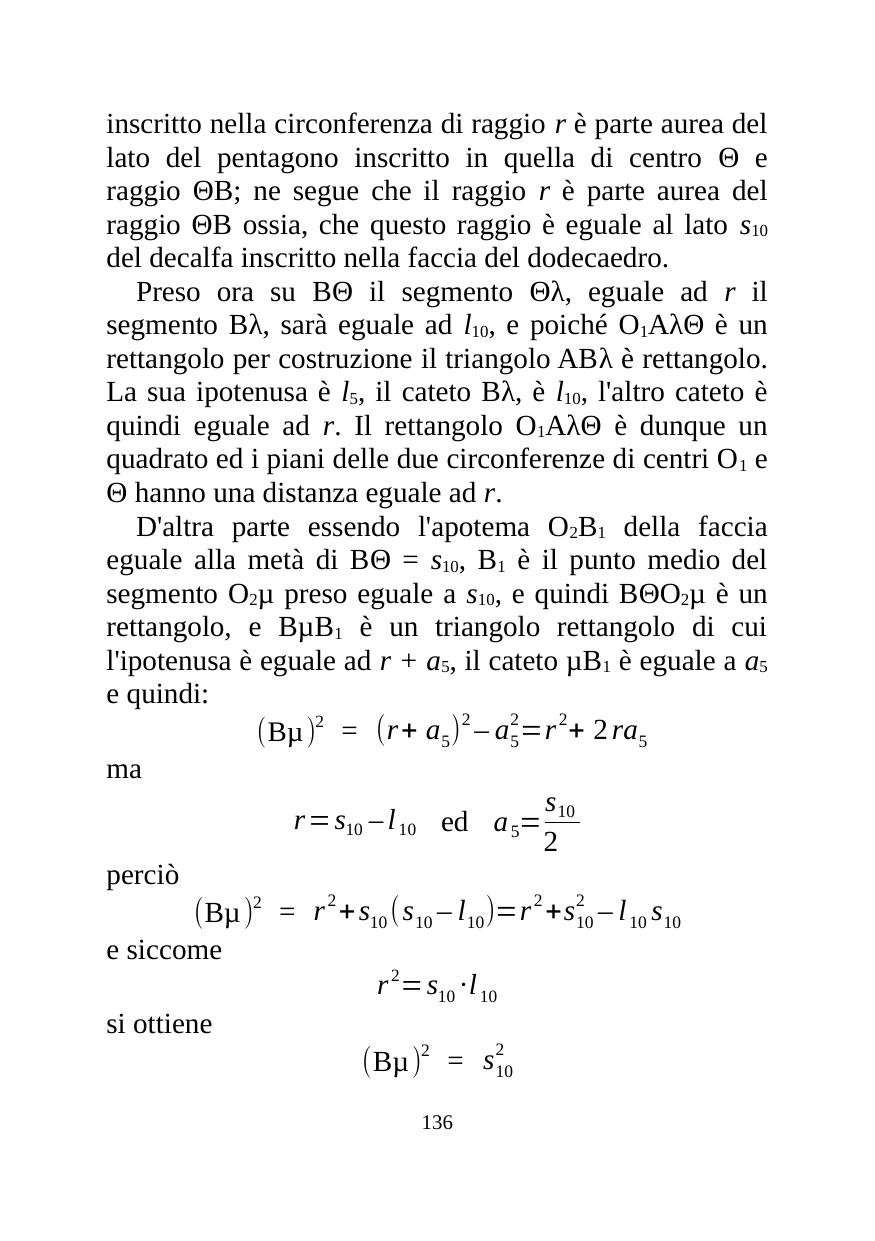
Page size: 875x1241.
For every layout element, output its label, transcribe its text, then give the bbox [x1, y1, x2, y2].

text ed [106, 784, 768, 857]
text e siccome [106, 932, 768, 965]
text perciò [106, 857, 768, 891]
text = [106, 1039, 768, 1080]
text D'altra parte essendo l'apotema O2B1 della faccia eguale alla metà di BΘ = s10, B1 è il punto medio del segmento O2µ preso eguale a s10, e quindi BΘO2µ è un rettangolo, e BµB1 è un triangolo rettangolo di cui l'ipotenusa è eguale ad r + a5, il cateto µB1 è eguale a a5 e quindi: [106, 509, 768, 710]
text si ottiene [106, 1006, 768, 1039]
text ma [106, 751, 768, 784]
text Preso ora su BΘ il segmento Θλ, eguale ad r il segmento Bλ, sarà eguale ad l10, e poiché O1AλΘ è un rettangolo per costruzione il triangolo ABλ è rettangolo. La sua ipotenusa è l5, il cateto Bλ, è l10, l'altro cateto è quindi eguale ad r. Il rettangolo O1AλΘ è dunque un quadrato ed i piani delle due circonferenze di centri O1 e Θ hanno una distanza eguale ad r. [106, 274, 768, 509]
text = [106, 891, 768, 932]
text inscritto nella circonferenza di raggio r è parte aurea del lato del pentagono inscritto in quella di centro Θ e raggio ΘB; ne segue che il raggio r è parte aurea del raggio ΘB ossia, che questo raggio è eguale al lato s10 del decalfa inscritto nella faccia del dodecaedro. [106, 106, 768, 274]
text = [106, 710, 768, 751]
